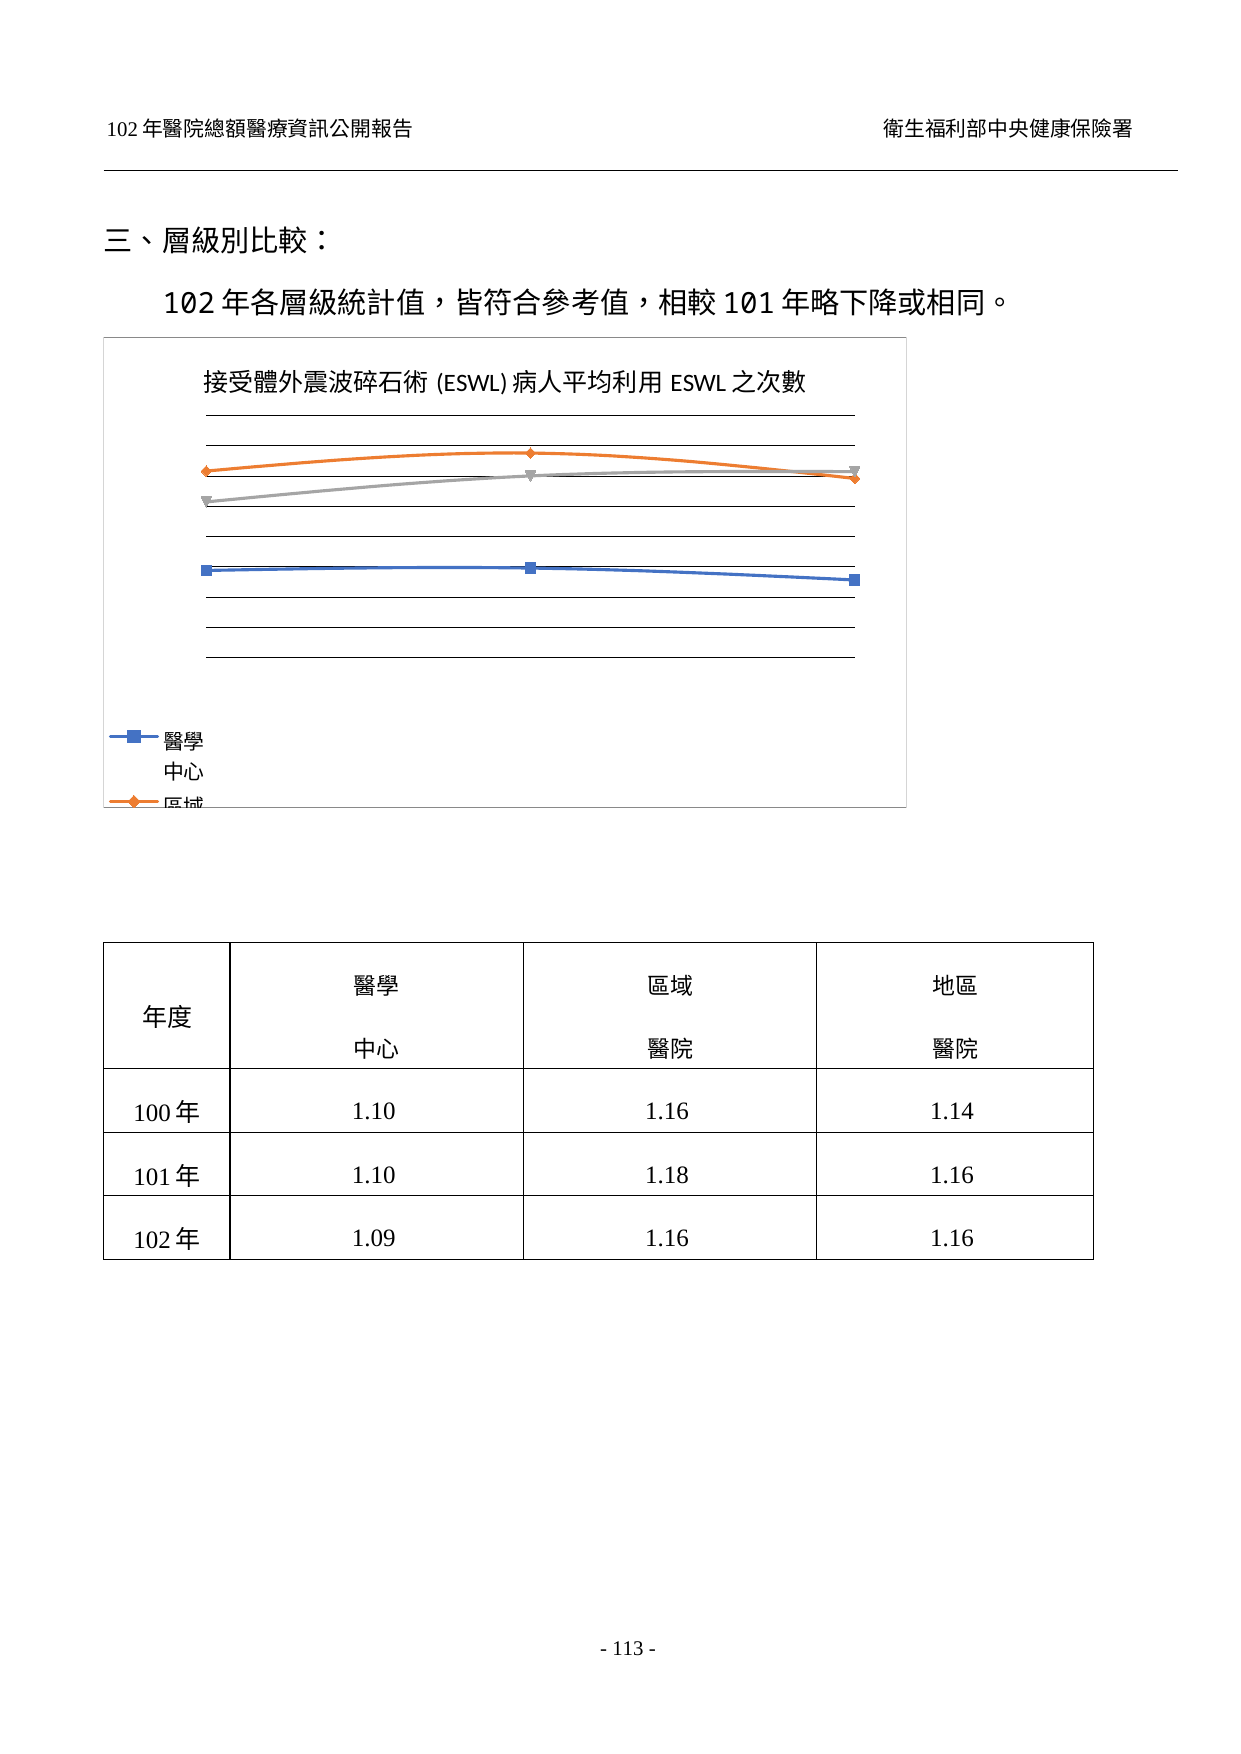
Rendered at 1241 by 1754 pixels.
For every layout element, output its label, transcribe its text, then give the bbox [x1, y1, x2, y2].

table_cell 1.09 [231, 1196, 523, 1259]
table_cell 1.16 [817, 1196, 1093, 1259]
table_cell [1103, 942, 1107, 1068]
table_cell 地區 醫院 [817, 943, 1093, 1068]
table_cell [1107, 942, 1112, 1068]
table_cell 1.10 [231, 1069, 523, 1132]
table_cell [1107, 1132, 1112, 1195]
table_cell [1098, 942, 1102, 1068]
table_cell 102年 [104, 1196, 229, 1259]
table_cell 1.10 [231, 1133, 523, 1195]
table_cell [1094, 1195, 1098, 1259]
table_cell [1094, 1068, 1098, 1132]
table_cell 年度 [104, 943, 229, 1068]
table_cell 區域 醫院 [524, 943, 816, 1068]
table_cell [104, 880, 1112, 942]
table_cell 100年 [104, 1069, 229, 1132]
table_cell 1.18 [524, 1133, 816, 1195]
table_cell [1098, 1068, 1102, 1132]
table_cell 102年各層級統計值，皆符合參考值，相較101年略下降或相同。 [104, 259, 1112, 879]
table_cell 醫學 中心 [231, 943, 523, 1068]
table_cell [1103, 1068, 1107, 1132]
table_cell 1.16 [524, 1196, 816, 1259]
table_cell [1103, 1132, 1107, 1195]
table_cell 1.14 [817, 1069, 1093, 1132]
table_cell [1098, 1195, 1102, 1259]
table_cell [1107, 1195, 1112, 1259]
table_cell 101年 [104, 1133, 229, 1195]
table_cell [1107, 1068, 1112, 1132]
table_cell [104, 1259, 1112, 1322]
table_cell 1.16 [817, 1133, 1093, 1195]
table_header 三、層級別比較： [104, 197, 1112, 259]
table_cell [1098, 1132, 1102, 1195]
table_cell [1103, 1195, 1107, 1259]
table_cell [1094, 942, 1098, 1068]
table_cell [1094, 1132, 1098, 1195]
table_cell 1.16 [524, 1069, 816, 1132]
